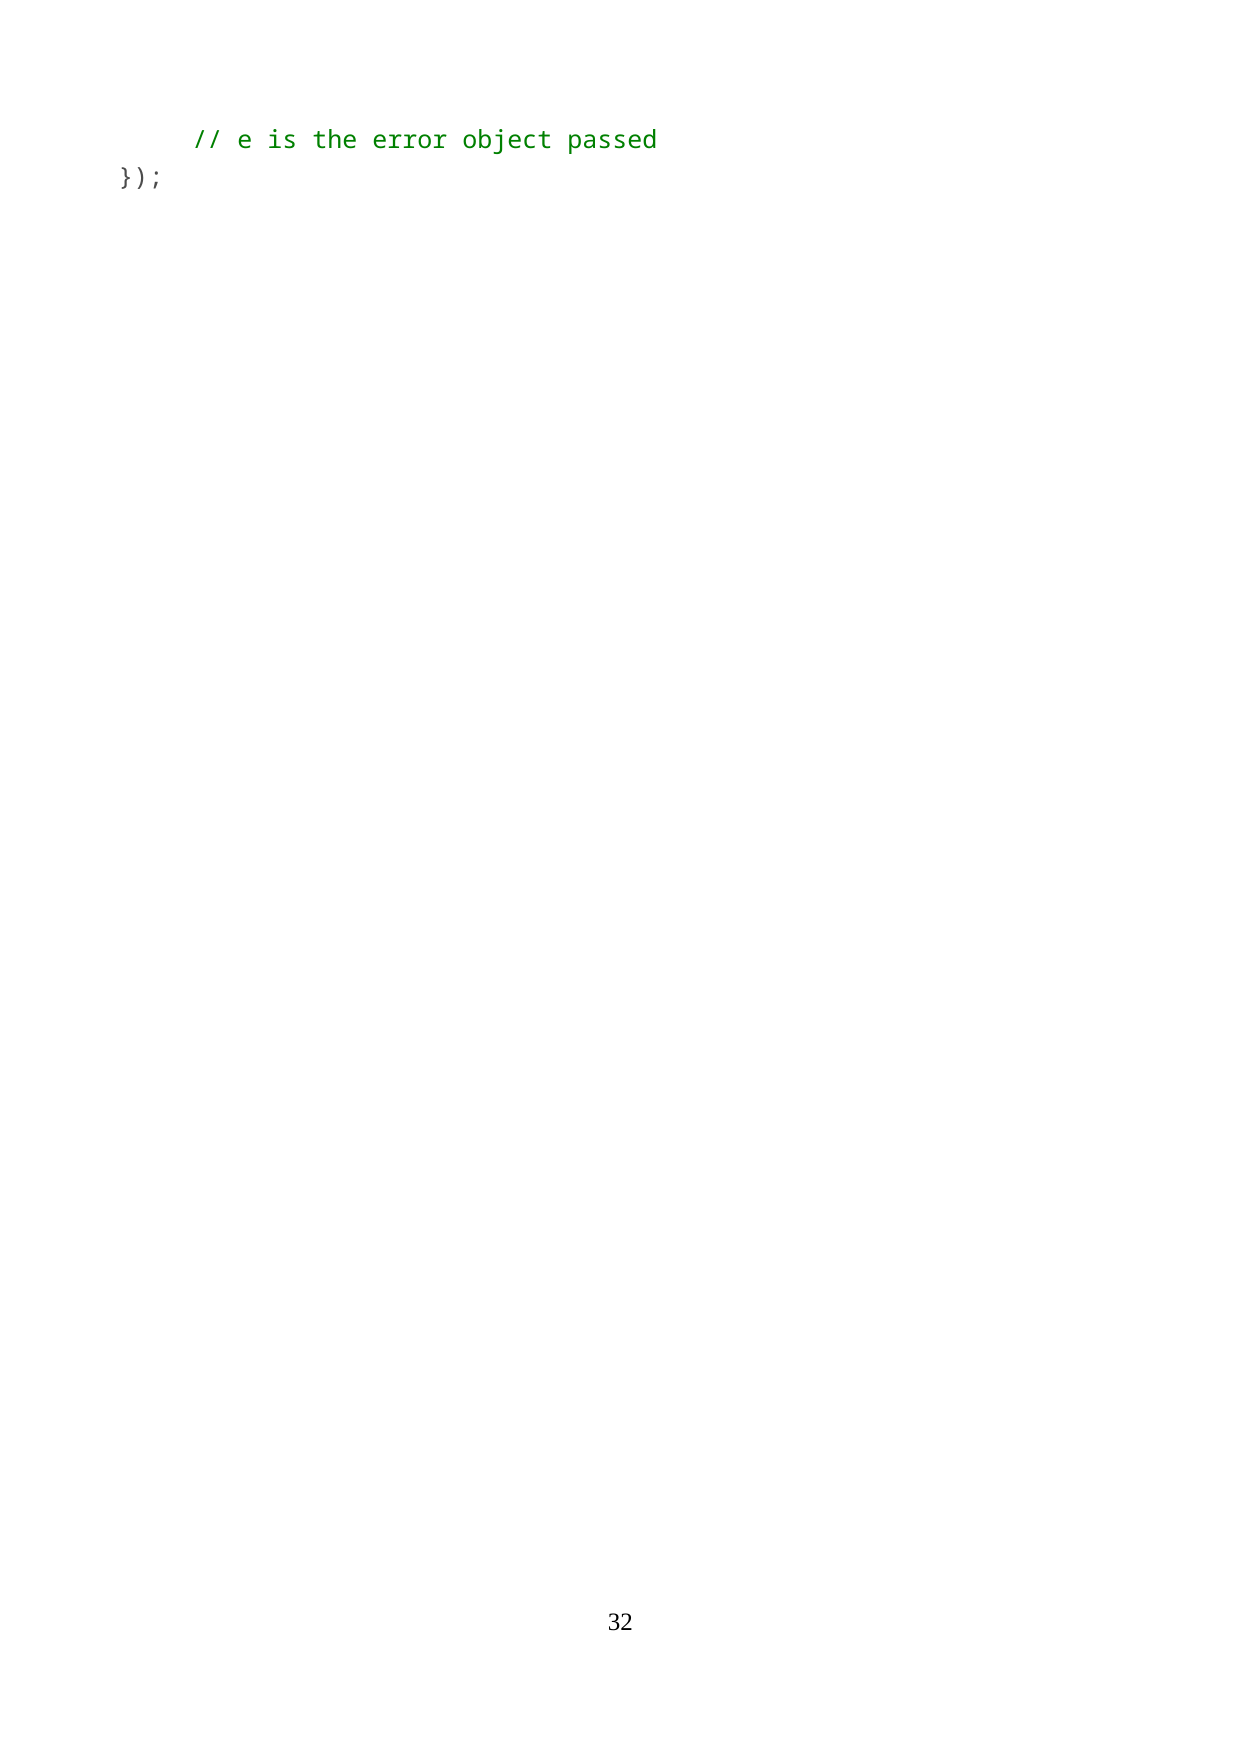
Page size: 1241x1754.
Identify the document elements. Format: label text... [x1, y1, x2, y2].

text // e is the error object passed }); [118, 118, 1122, 193]
